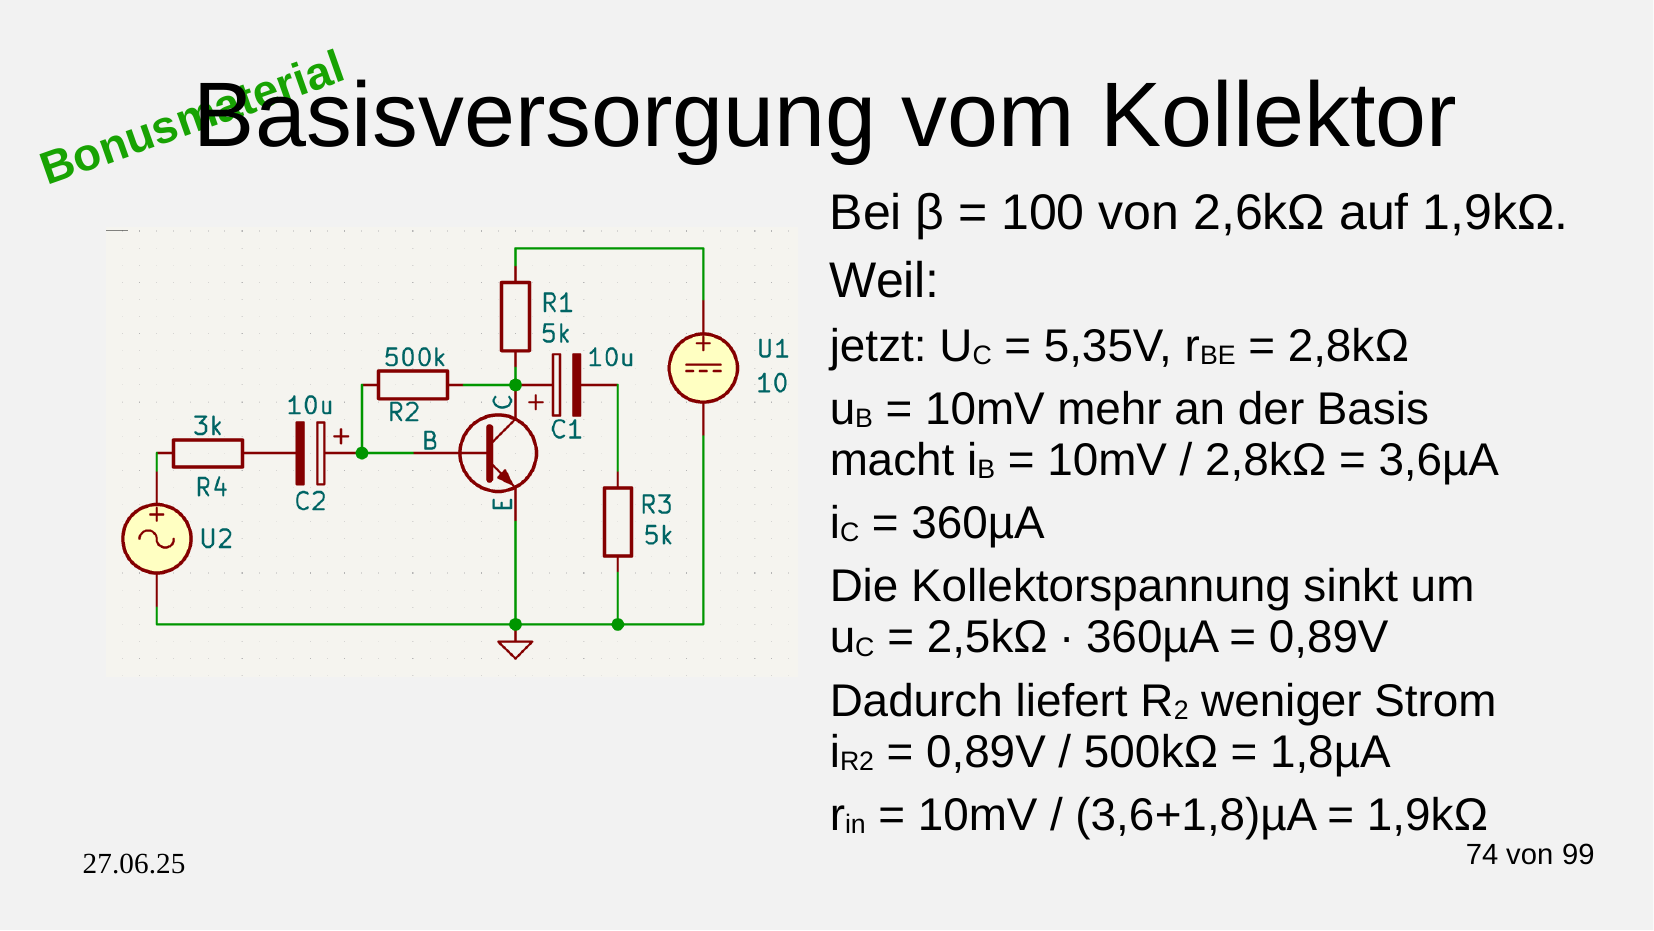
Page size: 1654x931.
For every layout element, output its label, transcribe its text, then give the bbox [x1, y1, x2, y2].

text_box Bei β = 100 von 2,6kΩ auf 1,9kΩ. Weil: jetzt: UC = 5,35V, rBE = 2,8kΩ uB = 10mV mehr an der Basis macht iB = 10mV / 2,8kΩ = 3,6µA iC = 360µA Die Kollektorspannung sinkt um uC = 2,5kΩ ∙ 360µA = 0,89V Dadurch liefert R2 weniger Strom iR2 = 0,89V / 500kΩ = 1,8µA rin = 10mV / (3,6+1,8)µA = 1,9kΩ [814, 177, 1607, 904]
picture [106, 227, 798, 677]
title Basisversorgung vom Kollektor [82, 37, 1571, 193]
